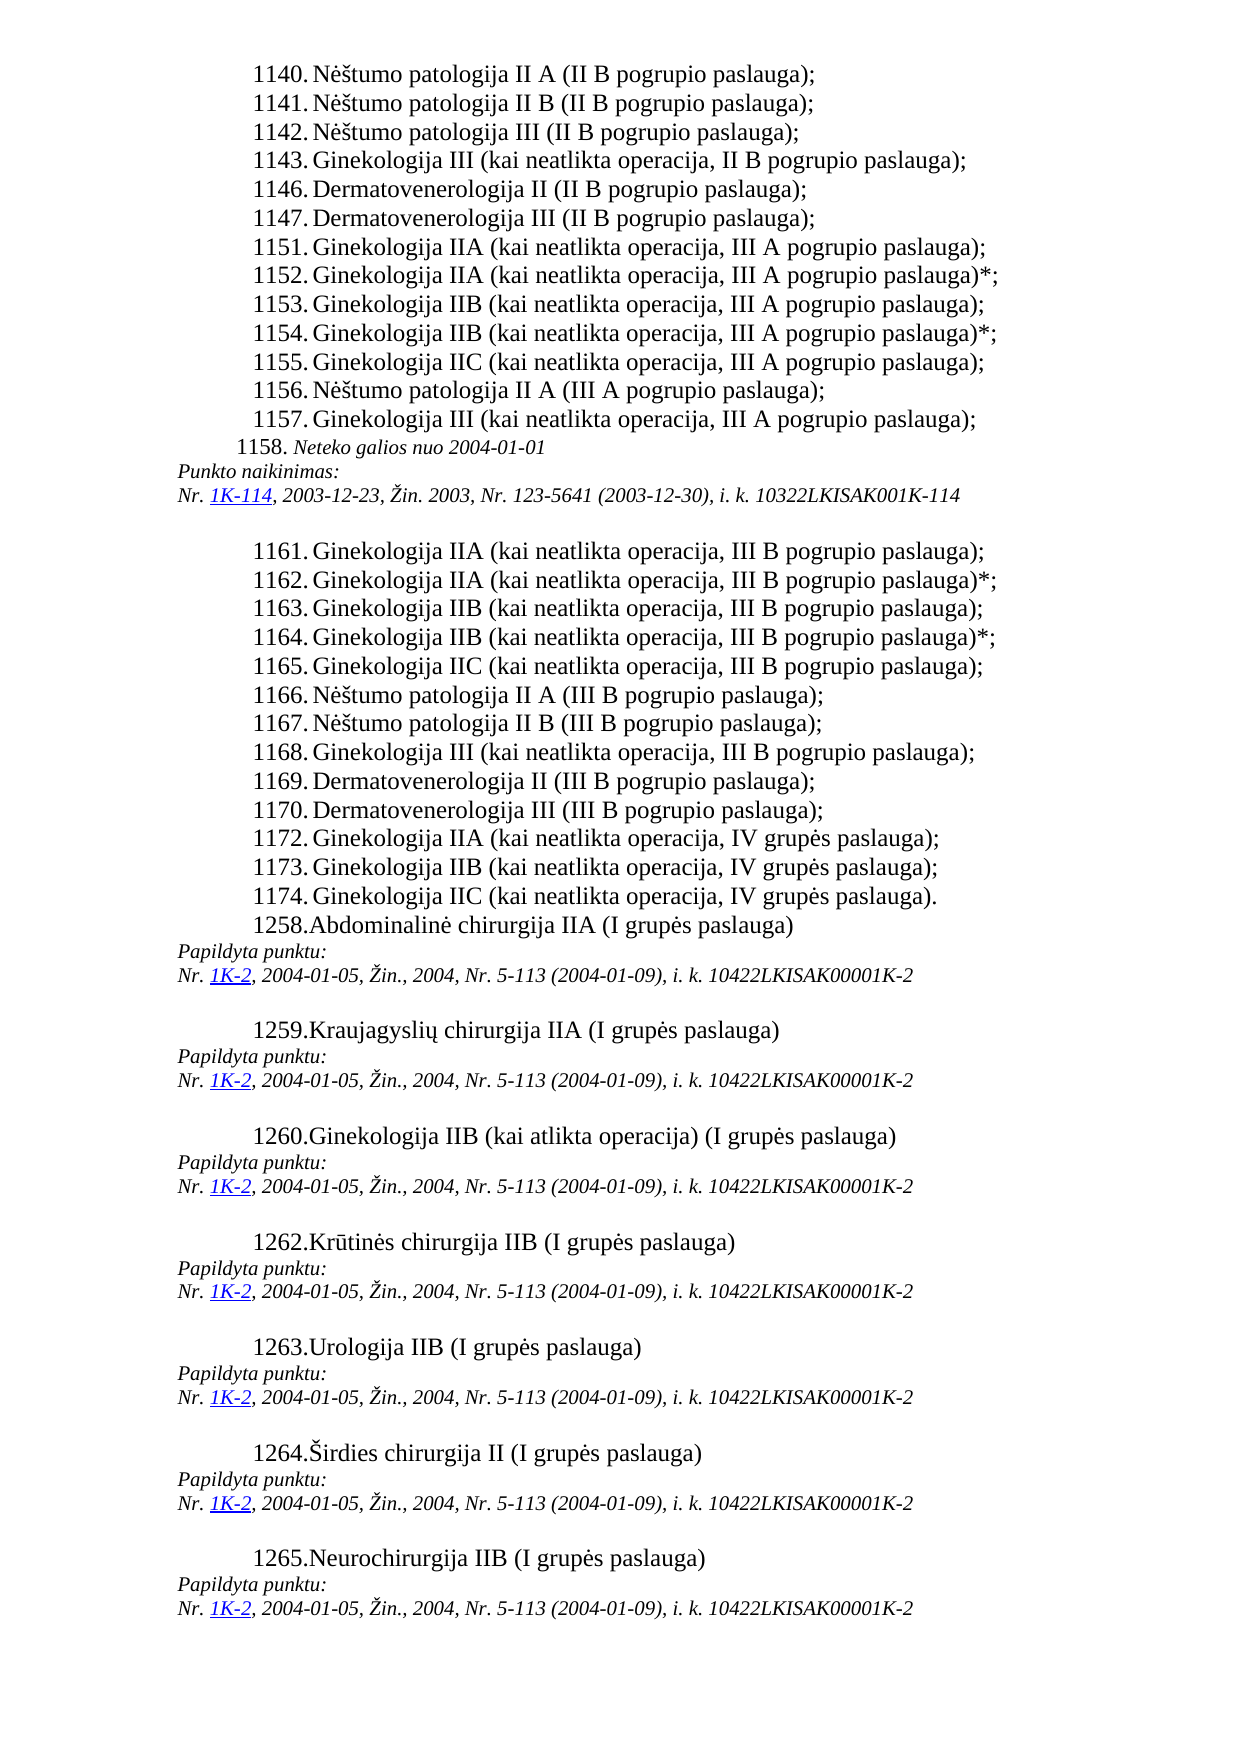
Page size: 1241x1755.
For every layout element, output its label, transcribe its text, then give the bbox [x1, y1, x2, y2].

text Papildyta punktu: [177, 1467, 1181, 1491]
text 1154. Ginekologija IIB (kai neatlikta operacija, III A pogrupio paslauga)*; [177, 318, 1181, 347]
text 1265.Neurochirurgija IIB (I grupės paslauga) [177, 1543, 1181, 1572]
text 1169. Dermatovenerologija II (III B pogrupio paslauga); [177, 766, 1181, 795]
text 1173. Ginekologija IIB (kai neatlikta operacija, IV grupės paslauga); [177, 852, 1181, 881]
text Nr. 1K-2, 2004-01-05, Žin., 2004, Nr. 5-113 (2004-01-09), i. k. 10422LKISAK00001K-2 [177, 1174, 1181, 1198]
text 1174. Ginekologija IIC (kai neatlikta operacija, IV grupės paslauga). [177, 881, 1181, 910]
text Nr. 1K-114, 2003-12-23, Žin. 2003, Nr. 123-5641 (2003-12-30), i. k. 10322LKISAK001K-114 [177, 483, 1181, 507]
text 1165. Ginekologija IIC (kai neatlikta operacija, III B pogrupio paslauga); [177, 651, 1181, 680]
text Papildyta punktu: [177, 938, 1181, 963]
text Nr. 1K-2, 2004-01-05, Žin., 2004, Nr. 5-113 (2004-01-09), i. k. 10422LKISAK00001K-2 [177, 1279, 1181, 1303]
text 1262.Krūtinės chirurgija IIB (I grupės paslauga) [177, 1227, 1181, 1255]
text 1162. Ginekologija IIA (kai neatlikta operacija, III B pogrupio paslauga)*; [177, 565, 1181, 593]
text Papildyta punktu: [177, 1044, 1181, 1068]
text Punkto naikinimas: [177, 459, 1181, 483]
text 1155. Ginekologija IIC (kai neatlikta operacija, III A pogrupio paslauga); [177, 347, 1181, 375]
text Nr. 1K-2, 2004-01-05, Žin., 2004, Nr. 5-113 (2004-01-09), i. k. 10422LKISAK00001K-2 [177, 1596, 1181, 1620]
text 1153. Ginekologija IIB (kai neatlikta operacija, III A pogrupio paslauga); [177, 289, 1181, 318]
text Papildyta punktu: [177, 1150, 1181, 1174]
text 1141. Nėštumo patologija II B (II B pogrupio paslauga); [177, 88, 1181, 117]
text Papildyta punktu: [177, 1255, 1181, 1279]
text Nr. 1K-2, 2004-01-05, Žin., 2004, Nr. 5-113 (2004-01-09), i. k. 10422LKISAK00001K-2 [177, 1385, 1181, 1409]
text 1260.Ginekologija IIB (kai atlikta operacija) (I grupės paslauga) [177, 1121, 1181, 1150]
text 1167. Nėštumo patologija II B (III B pogrupio paslauga); [177, 708, 1181, 737]
text Nr. 1K-2, 2004-01-05, Žin., 2004, Nr. 5-113 (2004-01-09), i. k. 10422LKISAK00001K-2 [177, 1491, 1181, 1515]
text 1156. Nėštumo patologija II A (III A pogrupio paslauga); [177, 375, 1181, 404]
text Papildyta punktu: [177, 1572, 1181, 1596]
text 1157. Ginekologija III (kai neatlikta operacija, III A pogrupio paslauga); [177, 404, 1181, 433]
text 1163. Ginekologija IIB (kai neatlikta operacija, III B pogrupio paslauga); [177, 593, 1181, 622]
text 1146. Dermatovenerologija II (II B pogrupio paslauga); [177, 174, 1181, 203]
text 1263.Urologija IIB (I grupės paslauga) [177, 1332, 1181, 1361]
text 1147. Dermatovenerologija III (II B pogrupio paslauga); [177, 203, 1181, 232]
text 1264.Širdies chirurgija II (I grupės paslauga) [177, 1438, 1181, 1467]
text 1166. Nėštumo patologija II A (III B pogrupio paslauga); [177, 680, 1181, 708]
text 1164. Ginekologija IIB (kai neatlikta operacija, III B pogrupio paslauga)*; [177, 622, 1181, 651]
text 1152. Ginekologija IIA (kai neatlikta operacija, III A pogrupio paslauga)*; [177, 260, 1181, 289]
text 1258.Abdominalinė chirurgija IIA (I grupės paslauga) [177, 910, 1181, 938]
text Papildyta punktu: [177, 1361, 1181, 1385]
text 1158. Neteko galios nuo 2004-01-01 [177, 433, 1181, 459]
text 1143. Ginekologija III (kai neatlikta operacija, II B pogrupio paslauga); [177, 145, 1181, 174]
text 1170. Dermatovenerologija III (III B pogrupio paslauga); [177, 795, 1181, 823]
text 1140. Nėštumo patologija II A (II B pogrupio paslauga); [177, 59, 1181, 88]
text 1151. Ginekologija IIA (kai neatlikta operacija, III A pogrupio paslauga); [177, 232, 1181, 260]
text 1168. Ginekologija III (kai neatlikta operacija, III B pogrupio paslauga); [177, 737, 1181, 766]
text 1142. Nėštumo patologija III (II B pogrupio paslauga); [177, 117, 1181, 145]
text 1172. Ginekologija IIA (kai neatlikta operacija, IV grupės paslauga); [177, 823, 1181, 852]
text Nr. 1K-2, 2004-01-05, Žin., 2004, Nr. 5-113 (2004-01-09), i. k. 10422LKISAK00001K-2 [177, 1068, 1181, 1092]
text 1161. Ginekologija IIA (kai neatlikta operacija, III B pogrupio paslauga); [177, 536, 1181, 565]
text Nr. 1K-2, 2004-01-05, Žin., 2004, Nr. 5-113 (2004-01-09), i. k. 10422LKISAK00001K-2 [177, 963, 1181, 987]
text 1259.Kraujagyslių chirurgija IIA (I grupės paslauga) [177, 1015, 1181, 1044]
